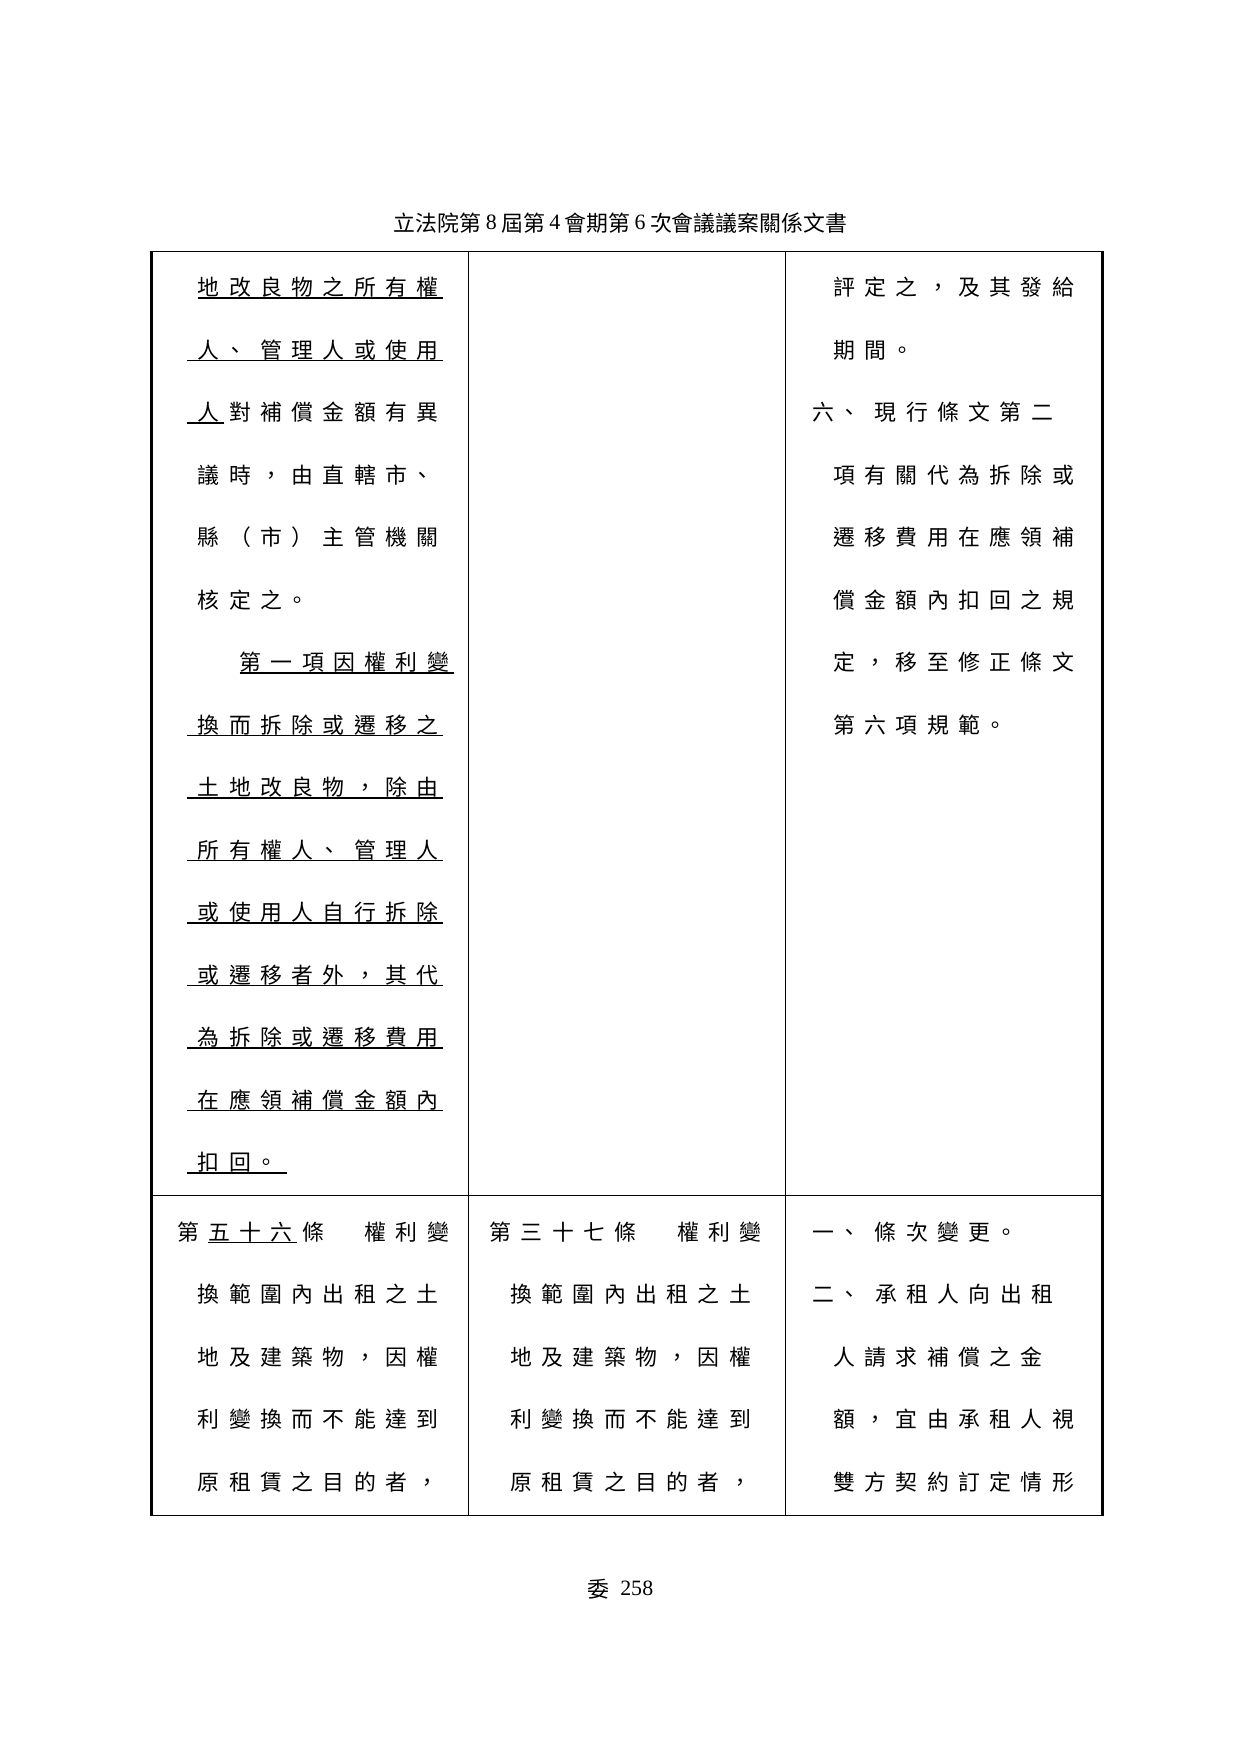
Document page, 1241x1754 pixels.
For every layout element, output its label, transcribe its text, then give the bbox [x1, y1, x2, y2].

table_cell 一、條次變更。 二、承租人向出租人請求補償之金額，宜由承租人視雙方契約訂定情形 [786, 1196, 1101, 1514]
table_cell [469, 252, 785, 1195]
table_cell 第五十六條 權利變換範圍內出租之土地及建築物，因權利變換而不能達到原租賃之目的者， [153, 1196, 468, 1514]
table_cell 地改良物之所有權人、管理人或使用人對補償金額有異議時，由直轄市、縣（市）主管機關核定之。 第一項因權利變換而拆除或遷移之土地改良物，除由所有權人、管理人或使用人自行拆除或遷移者外，其代為拆除或遷移費用在應領補償金額內扣回。 [153, 252, 468, 1195]
table_cell 評定之，及其發給期間。 六、現行條文第二項有關代為拆除或遷移費用在應領補償金額內扣回之規定，移至修正條文第六項規範。 [786, 252, 1101, 1195]
table_cell 第三十七條 權利變換範圍內出租之土地及建築物，因權利變換而不能達到原租賃之目的者， [469, 1196, 785, 1514]
